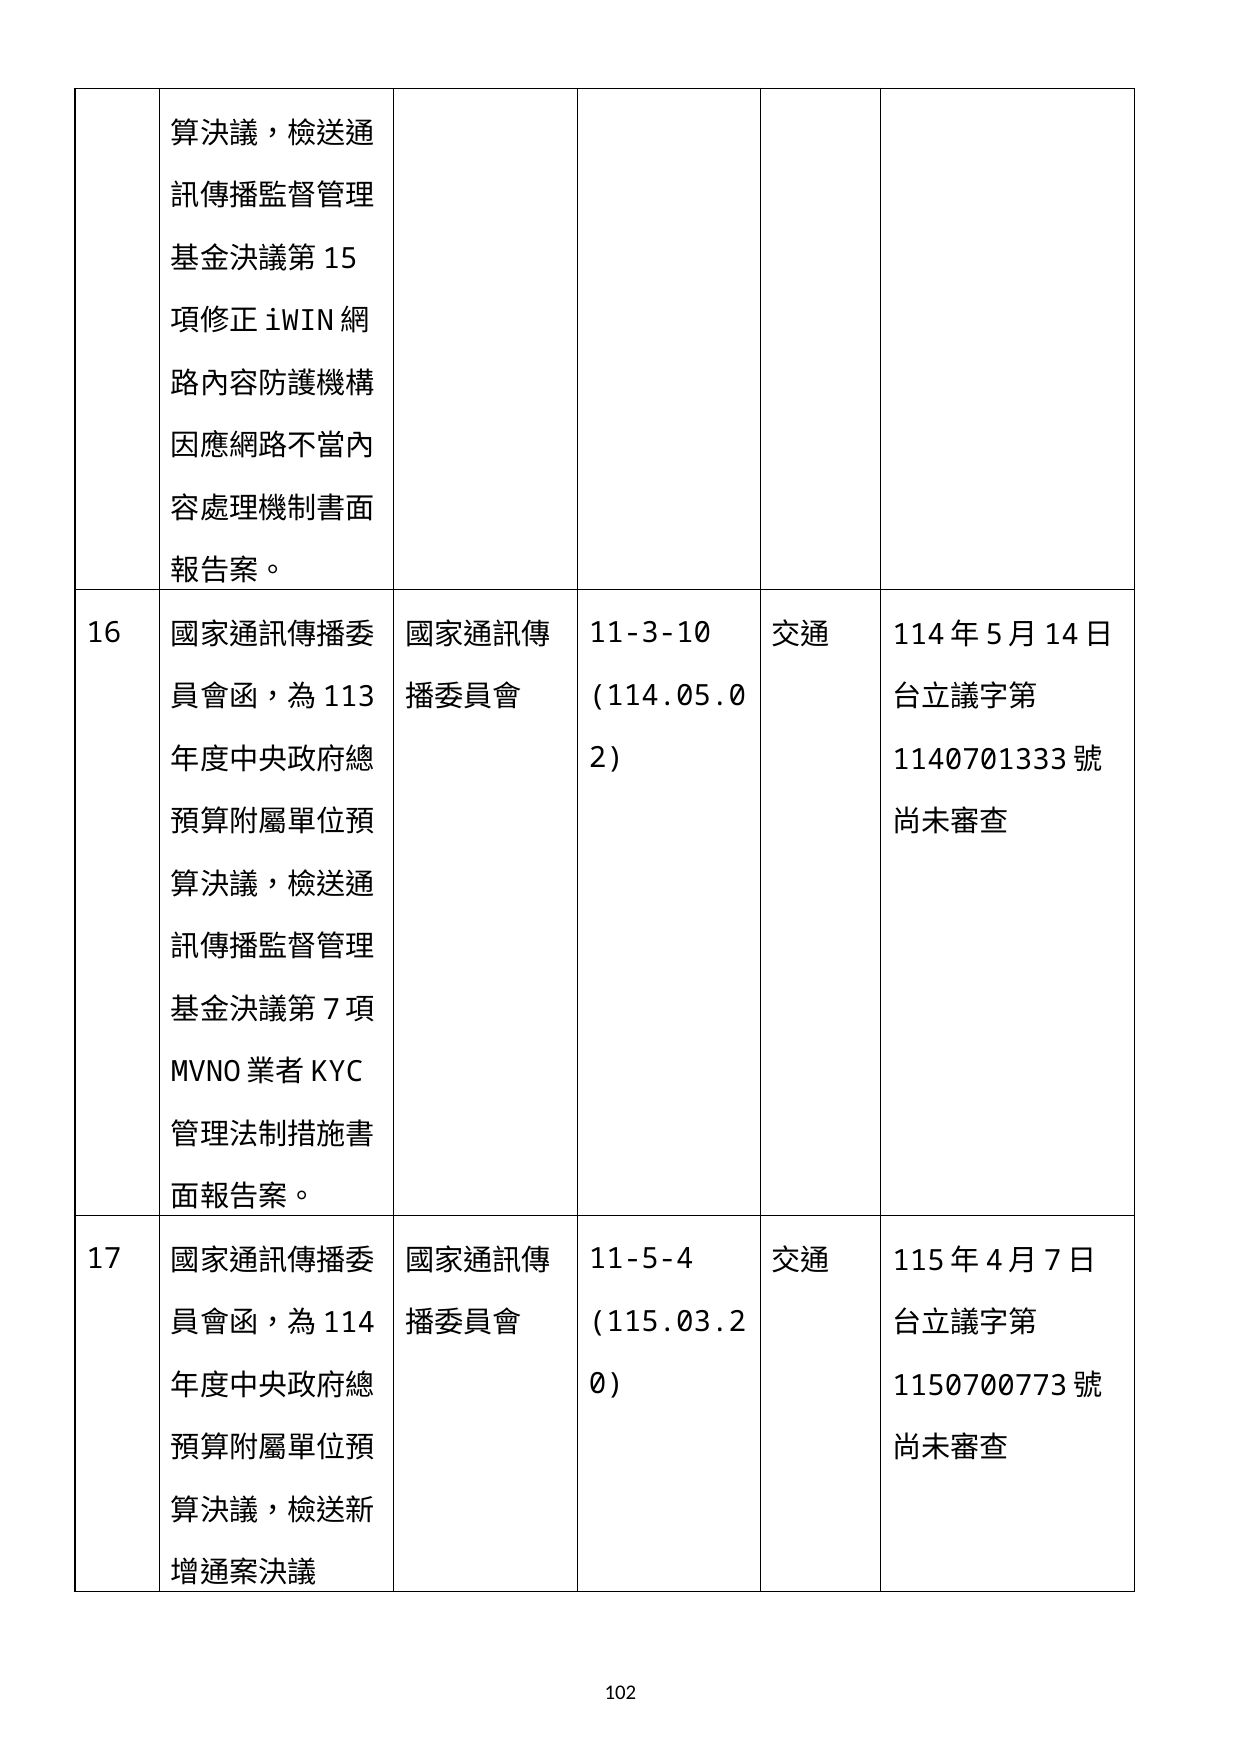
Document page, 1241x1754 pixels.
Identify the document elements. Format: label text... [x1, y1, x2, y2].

table_cell 交通 [761, 590, 880, 1215]
table_cell 11-5-4 (115.03.20) [578, 1216, 760, 1591]
table_cell [76, 89, 159, 589]
table_cell 國家通訊傳播委員會函，為114年度中央政府總預算附屬單位預算決議，檢送新增通案決議 [160, 1216, 393, 1591]
table_cell 國家通訊傳播委員會 [394, 1216, 577, 1591]
table_cell 115年4月7日 台立議字第1150700773號 尚未審查 [881, 1216, 1134, 1591]
table_cell [578, 89, 760, 589]
table_cell 國家通訊傳播委員會 [394, 590, 577, 1215]
table_cell 11-3-10 (114.05.02) [578, 590, 760, 1215]
table_cell 算決議，檢送通訊傳播監督管理基金決議第15項修正iWIN網路內容防護機構因應網路不當內容處理機制書面報告案。 [160, 89, 393, 589]
table_cell 交通 [761, 1216, 880, 1591]
table_cell 114年5月14日 台立議字第1140701333號 尚未審查 [881, 590, 1134, 1215]
table_cell [881, 89, 1134, 589]
table_cell 16 [76, 590, 159, 1215]
table_cell [394, 89, 577, 589]
table_cell 國家通訊傳播委員會函，為113年度中央政府總預算附屬單位預算決議，檢送通訊傳播監督管理基金決議第7項MVNO業者KYC管理法制措施書面報告案。 [160, 590, 393, 1215]
table_cell [761, 89, 880, 589]
table_cell 17 [76, 1216, 159, 1591]
